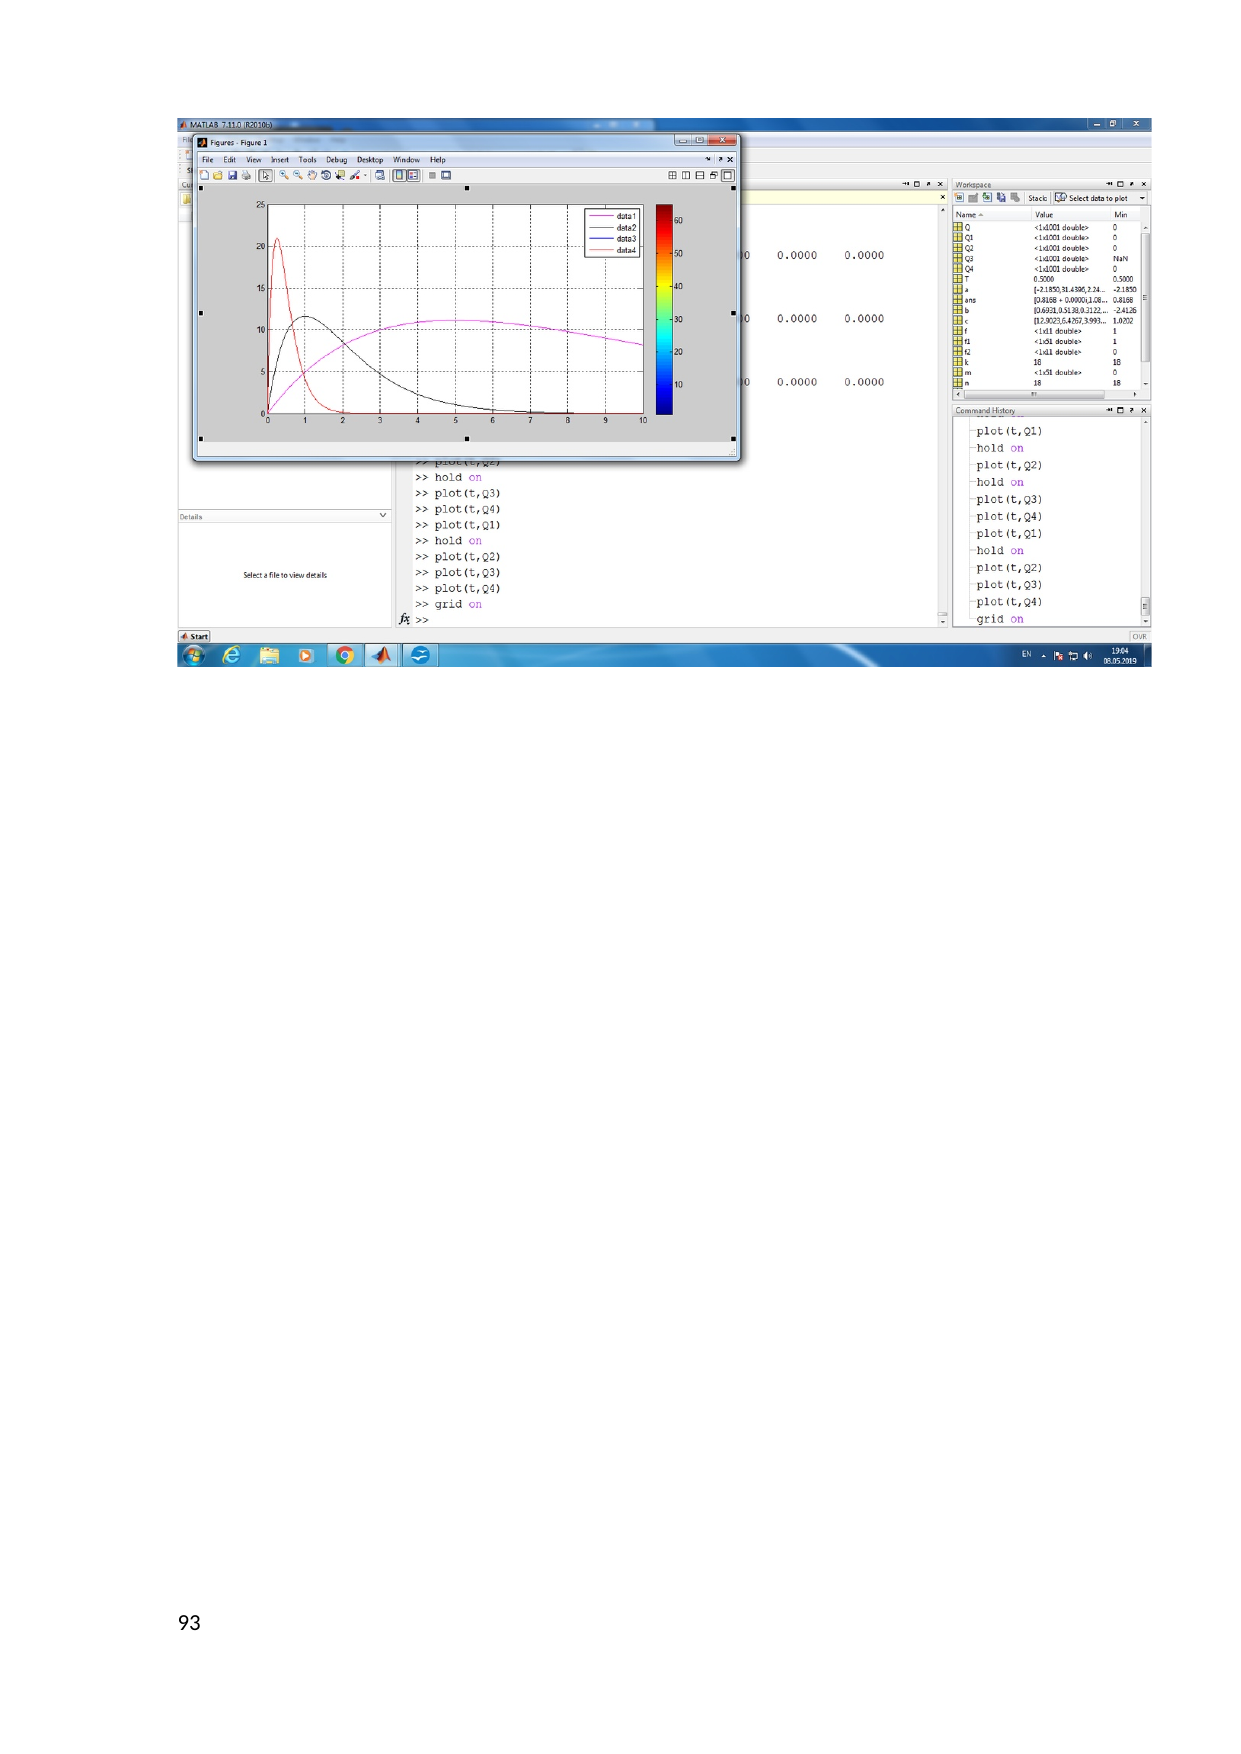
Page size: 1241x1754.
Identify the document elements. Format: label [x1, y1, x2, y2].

picture [177, 118, 1152, 667]
